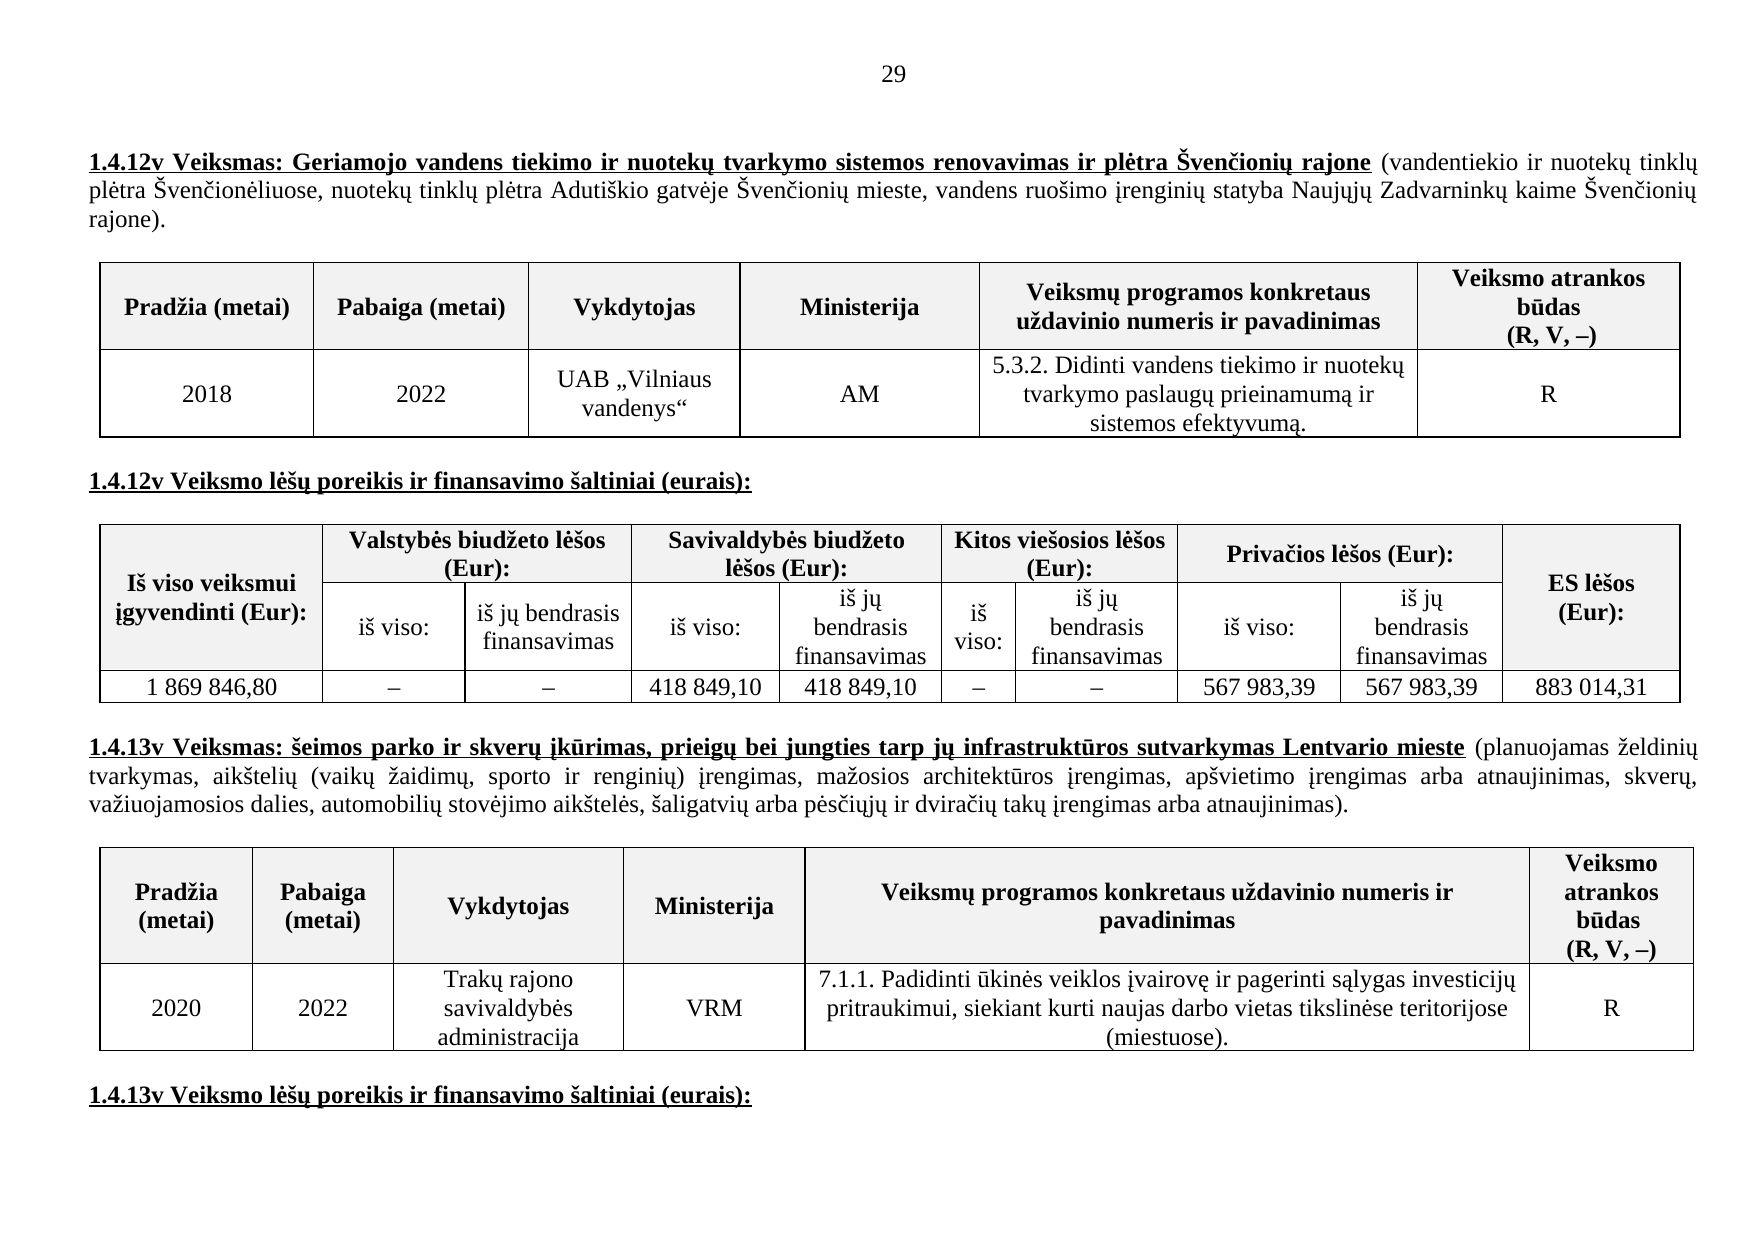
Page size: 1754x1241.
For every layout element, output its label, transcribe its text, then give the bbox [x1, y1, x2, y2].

table_cell 2020 [101, 964, 252, 1050]
text 1.4.12v Veiksmo lėšų poreikis ir finansavimo šaltiniai (eurais): [89, 466, 1698, 495]
table_cell – [323, 671, 464, 702]
table_header Pabaiga (metai) [314, 263, 528, 349]
table_cell 2022 [253, 964, 393, 1050]
table_cell iš jų bendrasis finansavimas [1016, 583, 1177, 669]
table_cell UAB „Vilniaus vandenys“ [529, 350, 739, 436]
table_header ES lėšos (Eur): [1503, 525, 1679, 669]
table_header Valstybės biudžeto lėšos (Eur): [323, 525, 631, 582]
table_cell iš jų bendrasis finansavimas [1341, 583, 1502, 669]
table_header Veiksmų programos konkretaus uždavinio numeris ir pavadinimas [806, 848, 1529, 963]
table_cell iš viso: [1178, 583, 1340, 669]
table_header Veiksmo atrankos būdas (R, V, –) [1530, 848, 1693, 963]
table_header Ministerija [624, 848, 804, 963]
table_cell VRM [624, 964, 804, 1050]
table_cell 5.3.2. Didinti vandens tiekimo ir nuotekų tvarkymo paslaugų prieinamumą ir sistemos efektyvumą. [980, 350, 1417, 436]
table_cell 883 014,31 [1503, 671, 1679, 702]
table_cell iš viso: [942, 583, 1015, 669]
table_cell R [1418, 350, 1679, 436]
table_header Pradžia (metai) [101, 848, 252, 963]
table_header Iš viso veiksmui įgyvendinti (Eur): [101, 525, 322, 669]
table_header Vykdytojas [529, 263, 739, 349]
table_cell – [1016, 671, 1177, 702]
table_header Veiksmų programos konkretaus uždavinio numeris ir pavadinimas [980, 263, 1417, 349]
table_header Veiksmo atrankos būdas (R, V, –) [1418, 263, 1679, 349]
table_header Pradžia (metai) [101, 263, 313, 349]
table_cell 2022 [314, 350, 528, 436]
table_header Vykdytojas [394, 848, 623, 963]
table_cell Trakų rajono savivaldybės administracija [394, 964, 623, 1050]
table_cell R [1530, 964, 1693, 1050]
text 1.4.13v Veiksmas: šeimos parko ir skverų įkūrimas, prieigų bei jungties tarp jų infrastruktūros sutvarkymas Lentvario mieste (planuojamas želdinių tvarkymas, aikštelių (vaikų žaidimų, sporto ir renginių) įrengimas, mažosios architektūros įrengimas, apšvietimo įrengimas arba atnaujinimas, skverų, važiuojamosios dalies, automobilių stovėjimo aikštelės, šaligatvių arba pėsčiųjų ir dviračių takų įrengimas arba atnaujinimas). [89, 732, 1698, 818]
table_cell iš viso: [632, 583, 779, 669]
table_cell – [942, 671, 1015, 702]
table_header Kitos viešosios lėšos (Eur): [942, 525, 1177, 582]
table_cell 567 983,39 [1178, 671, 1340, 702]
table_cell 567 983,39 [1341, 671, 1502, 702]
table_header Ministerija [741, 263, 979, 349]
table_cell 7.1.1. Padidinti ūkinės veiklos įvairovę ir pagerinti sąlygas investicijų pritraukimui, siekiant kurti naujas darbo vietas tikslinėse teritorijose (miestuose). [806, 964, 1529, 1050]
text 1.4.13v Veiksmo lėšų poreikis ir finansavimo šaltiniai (eurais): [89, 1080, 1698, 1109]
table_cell 418 849,10 [632, 671, 779, 702]
table_cell iš viso: [323, 583, 464, 669]
table_cell iš jų bendrasis finansavimas [780, 583, 941, 669]
table_cell 1 869 846,80 [101, 671, 322, 702]
table_cell AM [741, 350, 979, 436]
table_header Privačios lėšos (Eur): [1178, 525, 1502, 582]
table_header Pabaiga (metai) [253, 848, 393, 963]
table_cell iš jų bendrasis finansavimas [466, 583, 631, 669]
table_cell 2018 [101, 350, 313, 436]
table_cell 418 849,10 [780, 671, 941, 702]
table_cell – [466, 671, 631, 702]
table_header Savivaldybės biudžeto lėšos (Eur): [632, 525, 941, 582]
text 1.4.12v Veiksmas: Geriamojo vandens tiekimo ir nuotekų tvarkymo sistemos renovavimas ir plėtra Švenčionių rajone (vandentiekio ir nuotekų tinklų plėtra Švenčionėliuose, nuotekų tinklų plėtra Adutiškio gatvėje Švenčionių mieste, vandens ruošimo įrenginių statyba Naujųjų Zadvarninkų kaime Švenčionių rajone). [89, 147, 1698, 233]
